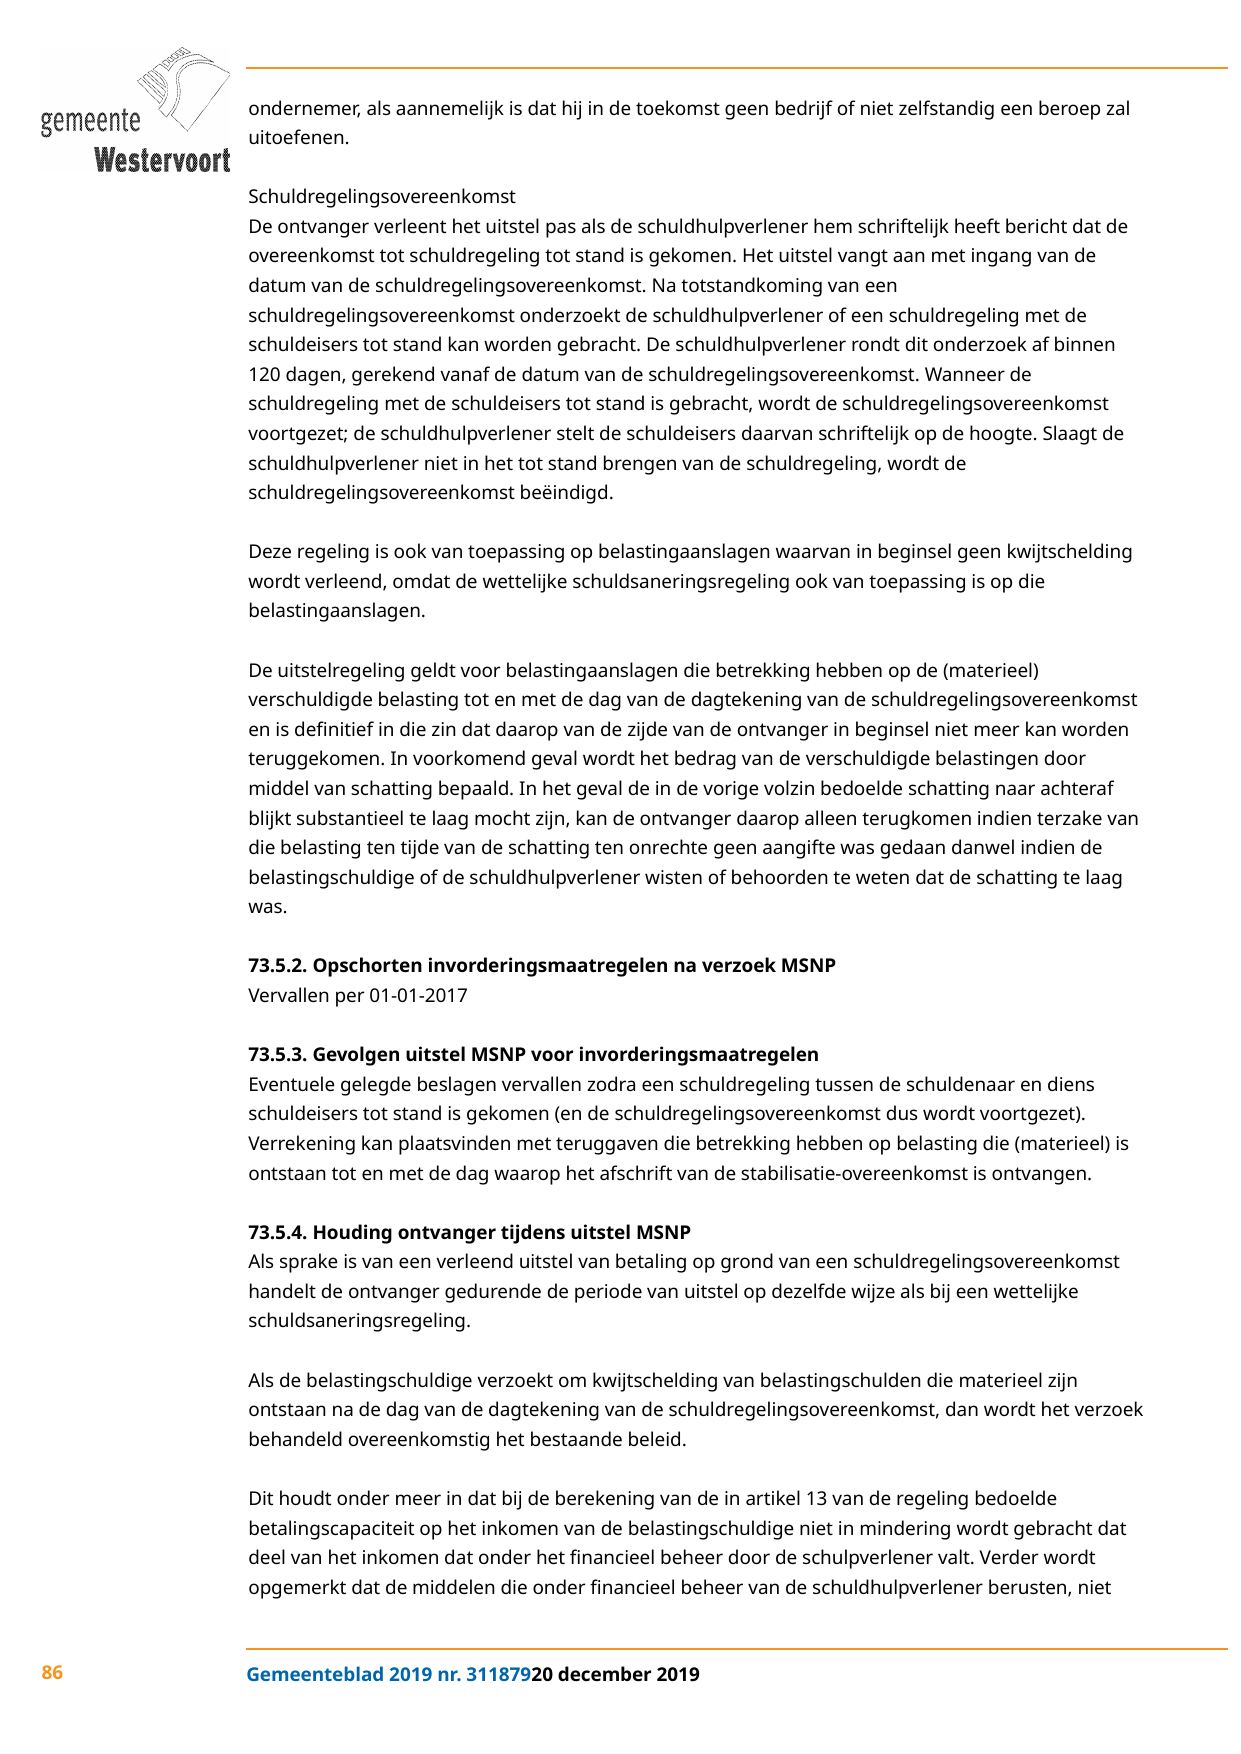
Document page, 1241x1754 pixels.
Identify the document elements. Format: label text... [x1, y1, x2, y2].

text ondernemer, als aannemelijk is dat hij in de toekomst geen bedrijf of niet zelfstandig een beroep zal uitoefenen. [248, 95, 1152, 150]
text De ontvanger verleent het uitstel pas als de schuldhulpverlener hem schriftelijk heeft bericht dat de overeenkomst tot schuldregeling tot stand is gekomen. Het uitstel vangt aan met ingang van de datum van de schuldregelingsovereenkomst. Na totstandkoming van een schuldregelingsovereenkomst onderzoekt de schuldhulpverlener of een schuldregeling met de schuldeisers tot stand kan worden gebracht. De schuldhulpverlener rondt dit onderzoek af binnen 120 dagen, gerekend vanaf de datum van de schuldregelingsovereenkomst. Wanneer de schuldregeling met de schuldeisers tot stand is gebracht, wordt de schuldregelingsovereenkomst voortgezet; de schuldhulpverlener stelt de schuldeisers daarvan schriftelijk op de hoogte. Slaagt de schuldhulpverlener niet in het tot stand brengen van de schuldregeling, wordt de schuldregelingsovereenkomst beëindigd. [248, 213, 1152, 505]
text 73.5.3. Gevolgen uitstel MSNP voor invorderingsmaatregelen [248, 1041, 1152, 1067]
text 73.5.2. Opschorten invorderingsmaatregelen na verzoek MSNP [248, 953, 1152, 978]
picture [41, 47, 231, 172]
text De uitstelregeling geldt voor belastingaanslagen die betrekking hebben op de (materieel) verschuldigde belasting tot en met de dag van de dagtekening van de schuldregelingsovereenkomst en is definitief in die zin dat daarop van de zijde van de ontvanger in beginsel niet meer kan worden teruggekomen. In voorkomend geval wordt het bedrag van de verschuldigde belastingen door middel van schatting bepaald. In het geval de in de vorige volzin bedoelde schatting naar achteraf blijkt substantieel te laag mocht zijn, kan de ontvanger daarop alleen terugkomen indien terzake van die belasting ten tijde van de schatting ten onrechte geen aangifte was gedaan danwel indien de belastingschuldige of de schuldhulpverlener wisten of behoorden te weten dat de schatting te laag was. [248, 657, 1152, 919]
text Als de belastingschuldige verzoekt om kwijtschelding van belastingschulden die materieel zijn ontstaan na de dag van de dagtekening van de schuldregelingsovereenkomst, dan wordt het verzoek behandeld overeenkomstig het bestaande beleid. [248, 1367, 1152, 1452]
text Deze regeling is ook van toepassing op belastingaanslagen waarvan in beginsel geen kwijtschelding wordt verleend, omdat de wettelijke schuldsaneringsregeling ook van toepassing is op die belastingaanslagen. [248, 538, 1152, 623]
text Eventuele gelegde beslagen vervallen zodra een schuldregeling tussen de schuldenaar en diens schuldeisers tot stand is gekomen (en de schuldregelingsovereenkomst dus wordt voortgezet). Verrekening kan plaatsvinden met teruggaven die betrekking hebben op belasting die (materieel) is ontstaan tot en met de dag waarop het afschrift van de stabilisatie-overeenkomst is ontvangen. [248, 1071, 1152, 1186]
text Vervallen per 01-01-2017 [248, 982, 1152, 1008]
text Dit houdt onder meer in dat bij de berekening van de in artikel 13 van de regeling bedoelde betalingscapaciteit op het inkomen van de belastingschuldige niet in mindering wordt gebracht dat deel van het inkomen dat onder het financieel beheer door de schulpverlener valt. Verder wordt opgemerkt dat de middelen die onder financieel beheer van de schuldhulpverlener berusten, niet [248, 1485, 1152, 1600]
text 73.5.4. Houding ontvanger tijdens uitstel MSNP [248, 1219, 1152, 1245]
text Als sprake is van een verleend uitstel van betaling op grond van een schuldregelingsovereenkomst handelt de ontvanger gedurende de periode van uitstel op dezelfde wijze als bij een wettelijke schuldsaneringsregeling. [248, 1248, 1152, 1333]
text Schuldregelingsovereenkomst [248, 183, 1152, 209]
